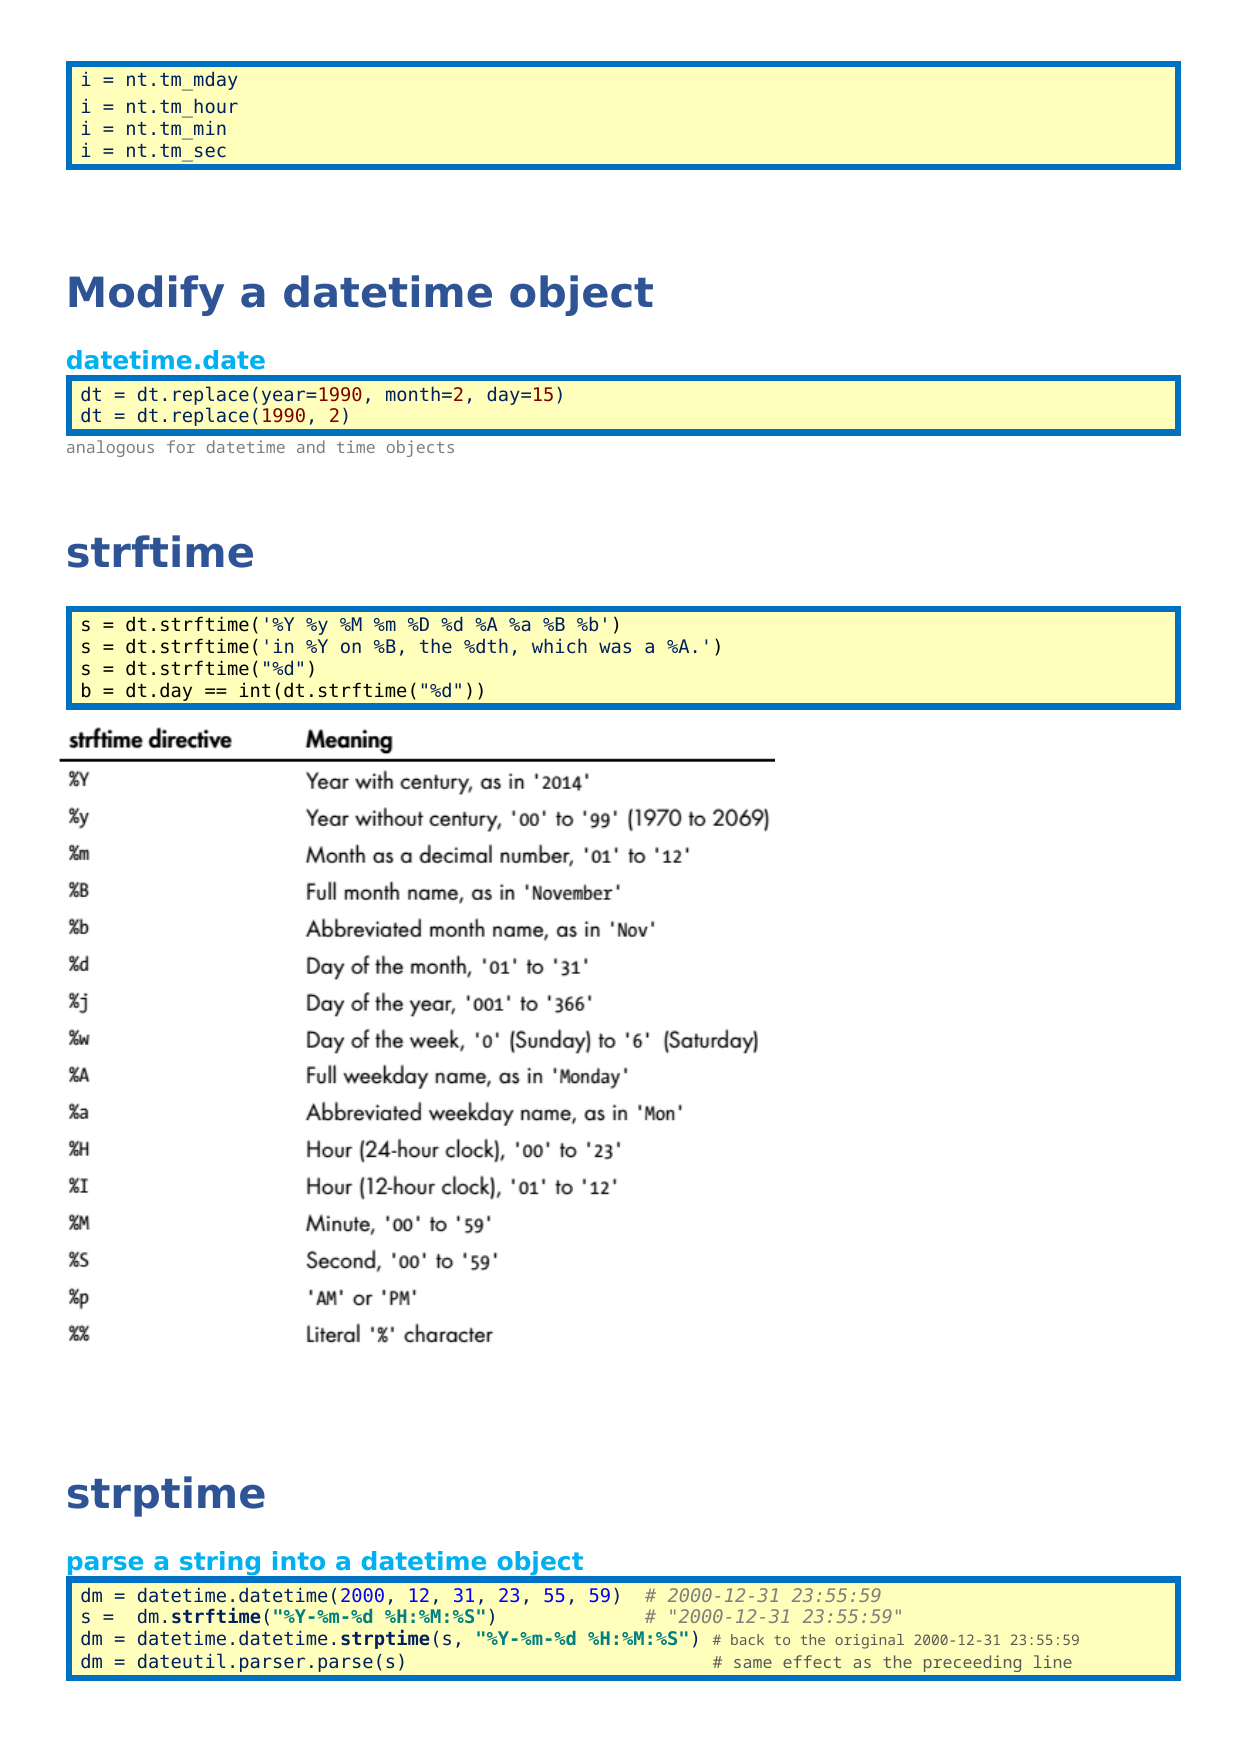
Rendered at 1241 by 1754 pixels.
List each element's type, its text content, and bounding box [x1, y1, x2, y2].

text i = nt.tm_mday [72, 67, 1175, 83]
text i = nt.tm_min [72, 109, 1175, 131]
text dt = dt.replace(1990, 2) [72, 397, 1175, 429]
text dm = dateutil.parser.parse(s) # same effect as the preceeding line [72, 1642, 1175, 1675]
picture [57, 725, 775, 1345]
text strptime [66, 1470, 1181, 1518]
text strftime [66, 528, 1181, 577]
title parse a string into a datetime object [66, 1547, 1181, 1576]
text dm = datetime.datetime(2000, 12, 31, 23, 55, 59) # 2000-12-31 23:55:59 s = dm.strftime("%Y-%m-%d %H:%M:%S") # "2000-12-31 23:55:59" dm = datetime.datetime.strptime(s, "%Y-%m-%d %H:%M:%S") # back to the original 2000-12-31 23:55:59 [72, 1583, 1175, 1642]
text s = dt.strftime('%Y %y %M %m %D %d %A %a %B %b') [72, 612, 1175, 627]
text s = dt.strftime("%d") [72, 649, 1175, 671]
text i = nt.tm_sec [72, 131, 1175, 164]
text Modify a datetime object [66, 269, 1181, 317]
text analogous for datetime and time objects [66, 436, 1181, 458]
text s = dt.strftime('in %Y on %B, the %dth, which was a %A.') [72, 627, 1175, 649]
title datetime.date [66, 346, 1181, 375]
text dt = dt.replace(year=1990, month=2, day=15) [72, 381, 1175, 397]
text i = nt.tm_hour [72, 88, 1175, 109]
text b = dt.day == int(dt.strftime("%d")) [72, 671, 1175, 703]
